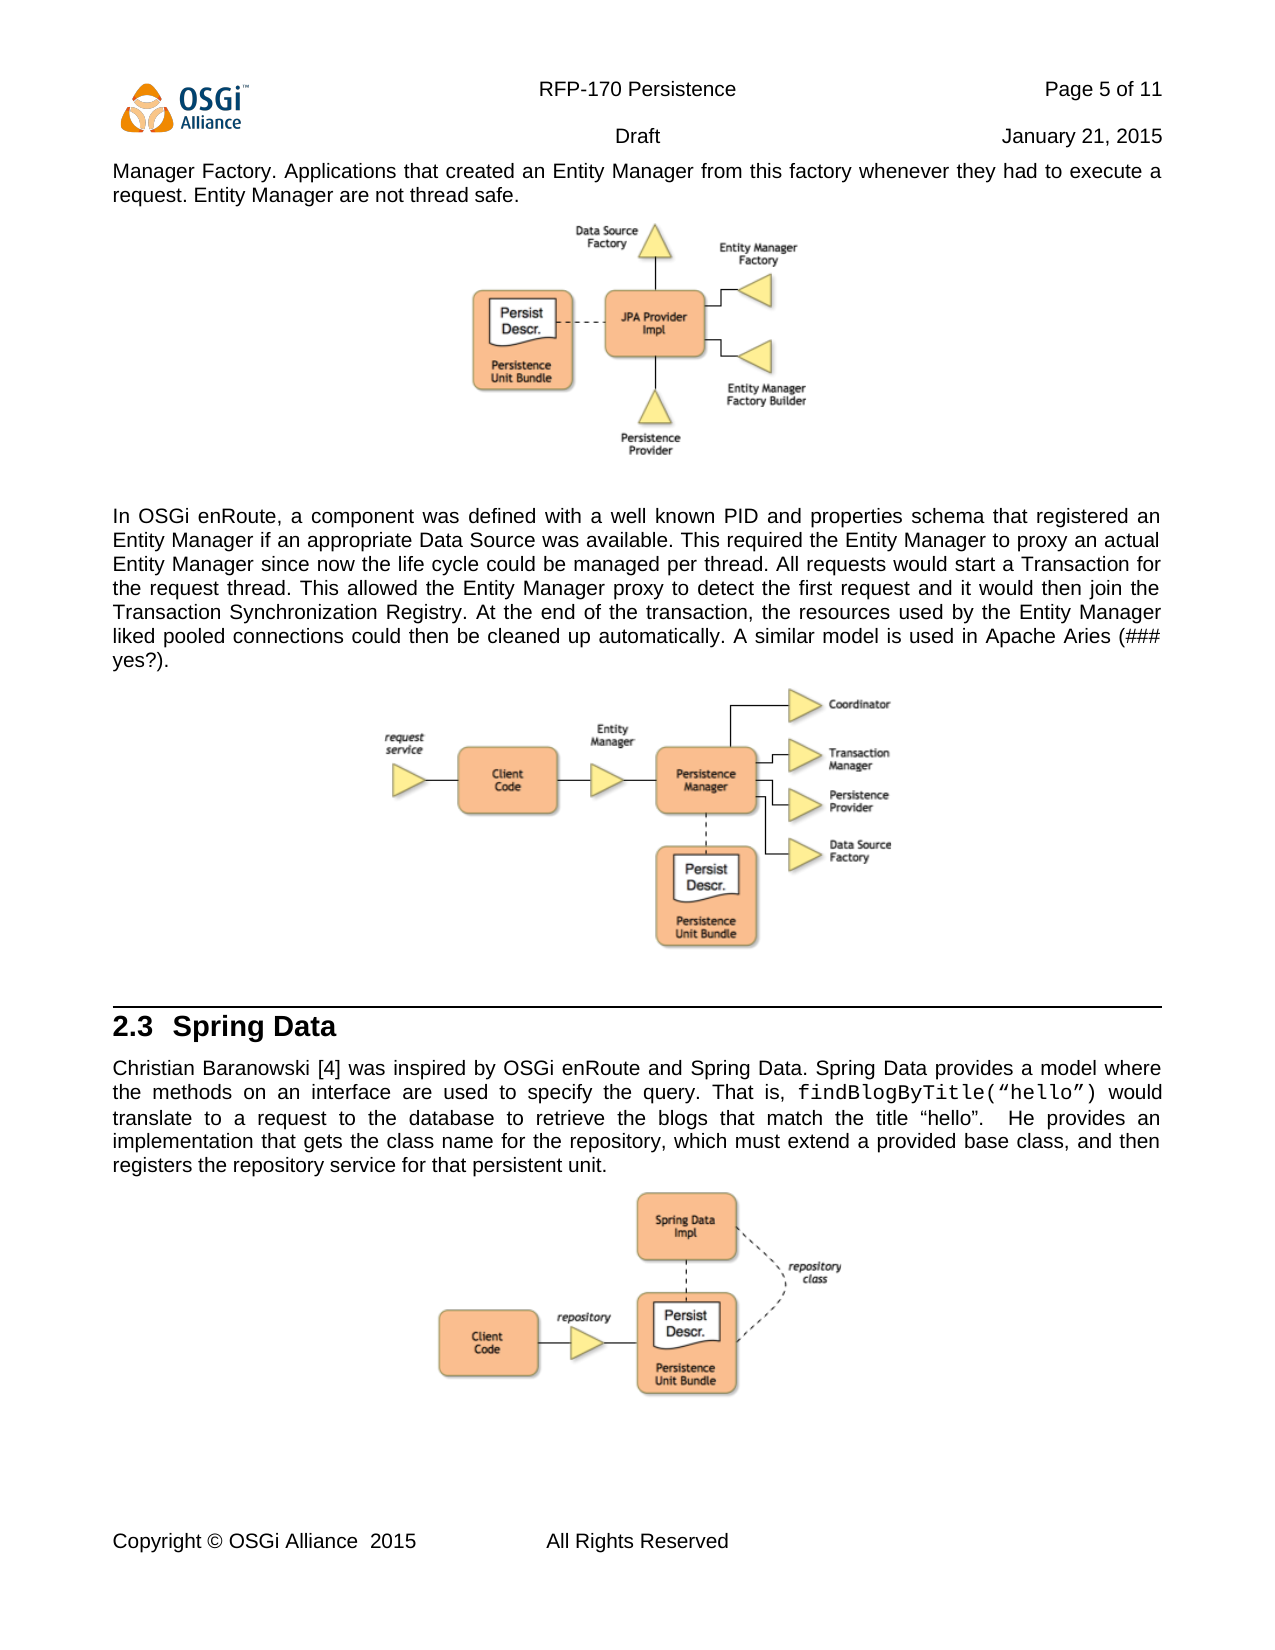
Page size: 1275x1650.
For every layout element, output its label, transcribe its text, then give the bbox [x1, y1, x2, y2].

picture [384, 684, 892, 954]
picture [434, 1189, 842, 1401]
picture [113, 76, 257, 140]
subtitle Spring Data [112, 1007, 1162, 1043]
text In OSGi enRoute, a component was defined with a well known PID and properties schema that registered an Entity Manager if an appropriate Data Source was available. This required the Entity Manager to proxy an actual Entity Manager since now the life cycle could be managed per thread. All requests would start a Transaction for the request thread. This allowed the Entity Manager proxy to detect the first request and it would then join the Transaction Synchronization Registry. At the end of the transaction, the resources used by the Entity Manager liked pooled connections could then be cleaned up automatically. A similar model is used in Apache Aries (### yes?). [112, 504, 1162, 672]
text Christian Baranowski [4]. was inspired by OSGi enRoute and Spring Data. Spring Data provides a model where the methods on an interface are used to specify the query. That is, findBlogByTitle(“hello”) would translate to a request to the database to retrieve the blogs that match the title “hello”. He provides an implementation that gets the class name for the repository, which must extend a provided base class, and then registers the repository service for that persistent unit. [112, 1056, 1162, 1177]
text Manager Factory. Applications that created an Entity Manager from this factory whenever they had to execute a request. Entity Manager are not thread safe. [112, 159, 1162, 207]
picture [468, 219, 807, 456]
